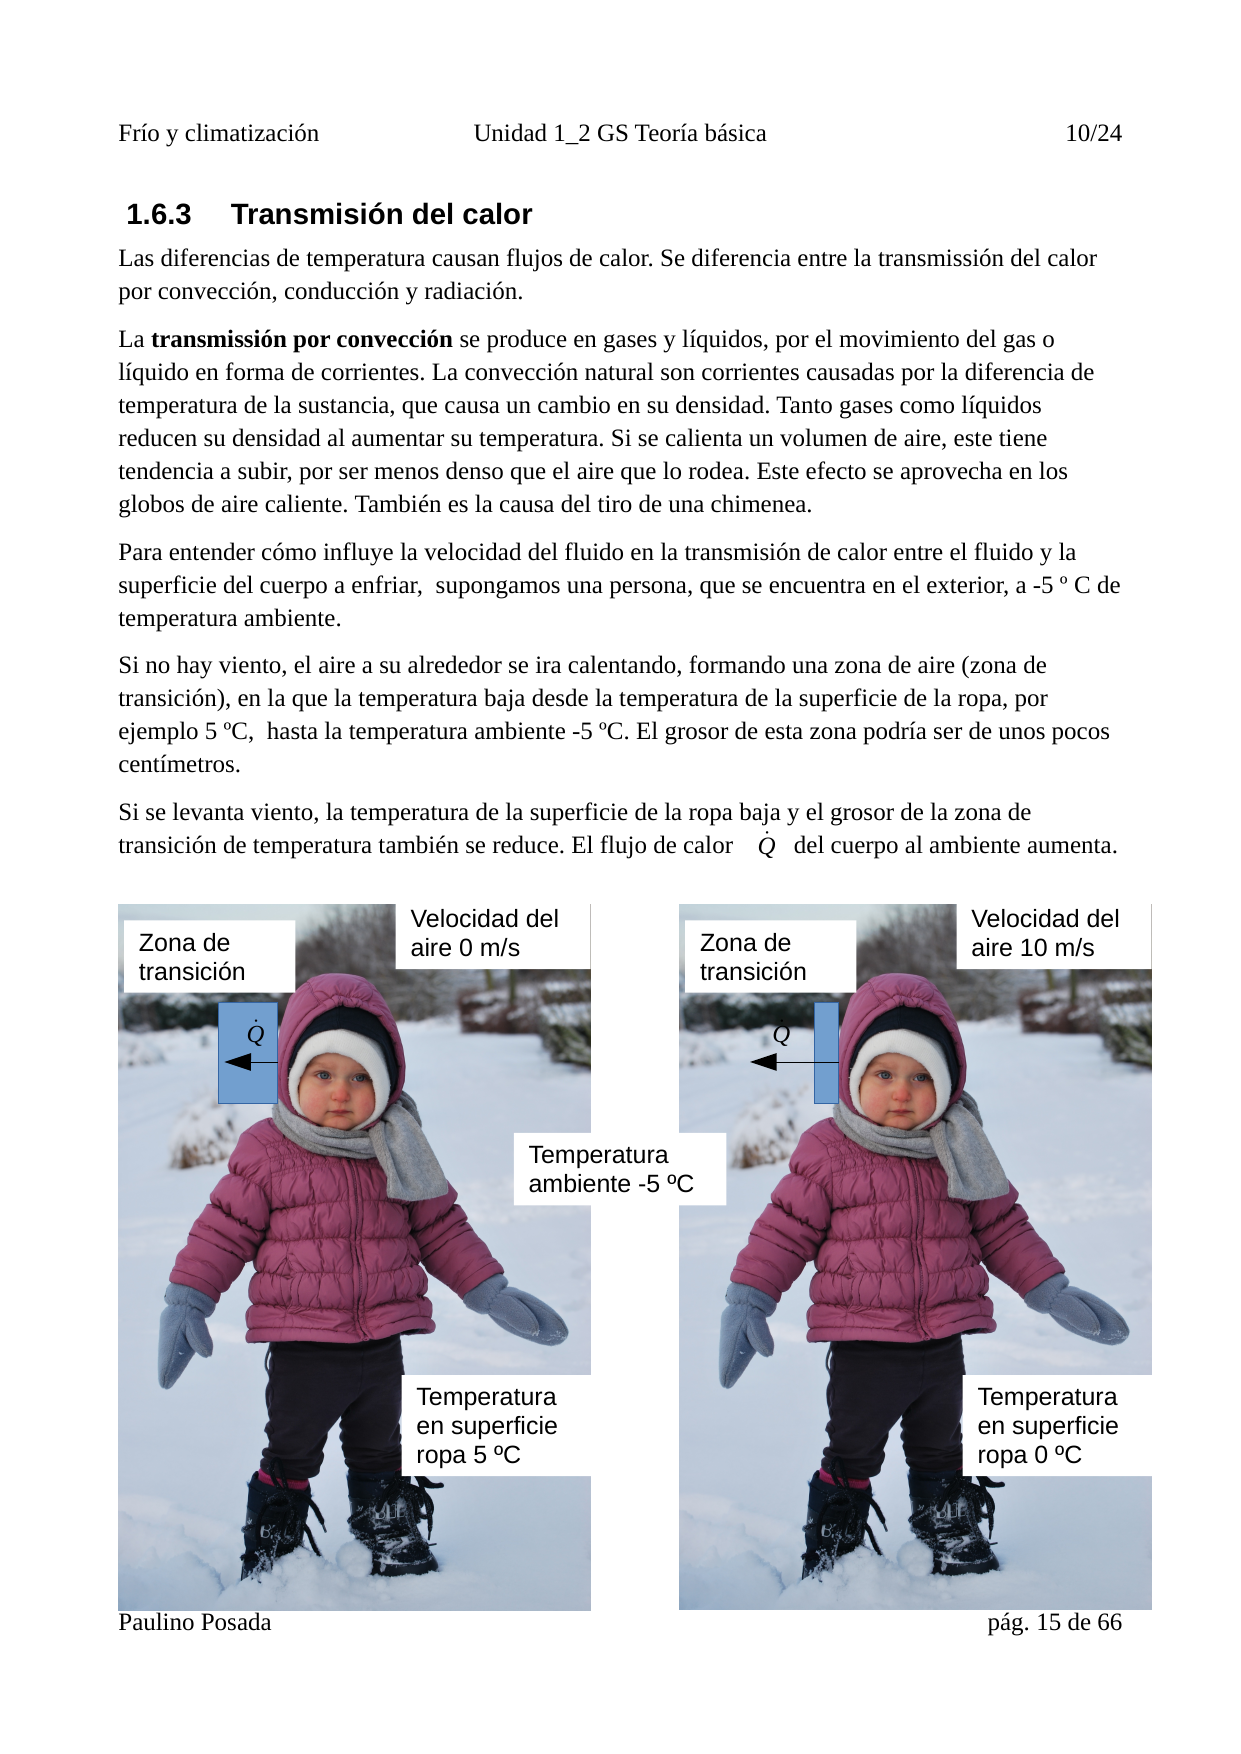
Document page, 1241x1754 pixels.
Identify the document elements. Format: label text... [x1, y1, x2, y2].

picture [118, 904, 591, 1611]
text La transmissión por convección se produce en gases y líquidos, por el movimiento del gas o líquido en forma de corrientes. La convección natural son corrientes causadas por la diferencia de temperatura de la sustancia, que causa un cambio en su densidad. Tanto gases como líquidos reducen su densidad al aumentar su temperatura. Si se calienta un volumen de aire, este tiene tendencia a subir, por ser menos denso que el aire que lo rodea. Este efecto se aprovecha en los globos de aire caliente. También es la causa del tiro de una chimenea. [118, 324, 1122, 518]
text Si no hay viento, el aire a su alrededor se ira calentando, formando una zona de aire (zona de transición), en la que la temperatura baja desde la temperatura de la superficie de la ropa, por ejemplo 5 ºC, hasta la temperatura ambiente -5 ºC. El grosor de esta zona podría ser de unos pocos centímetros. [118, 650, 1122, 778]
text Para entender cómo influye la velocidad del fluido en la transmisión de calor entre el fluido y la superficie del cuerpo a enfriar, supongamos una persona, que se encuentra en el exterior, a -5 º C de temperatura ambiente. [118, 537, 1122, 632]
subtitle Transmisión del calor [118, 197, 1122, 231]
text Si se levanta viento, la temperatura de la superficie de la ropa baja y el grosor de la zona de transición de temperatura también se reduce. El flujo de calor del cuerpo al ambiente aumenta. [118, 797, 1122, 859]
text Las diferencias de temperatura causan flujos de calor. Se diferencia entre la transmissión del calor por convección, conducción y radiación. [118, 243, 1122, 305]
picture [679, 904, 1152, 1610]
